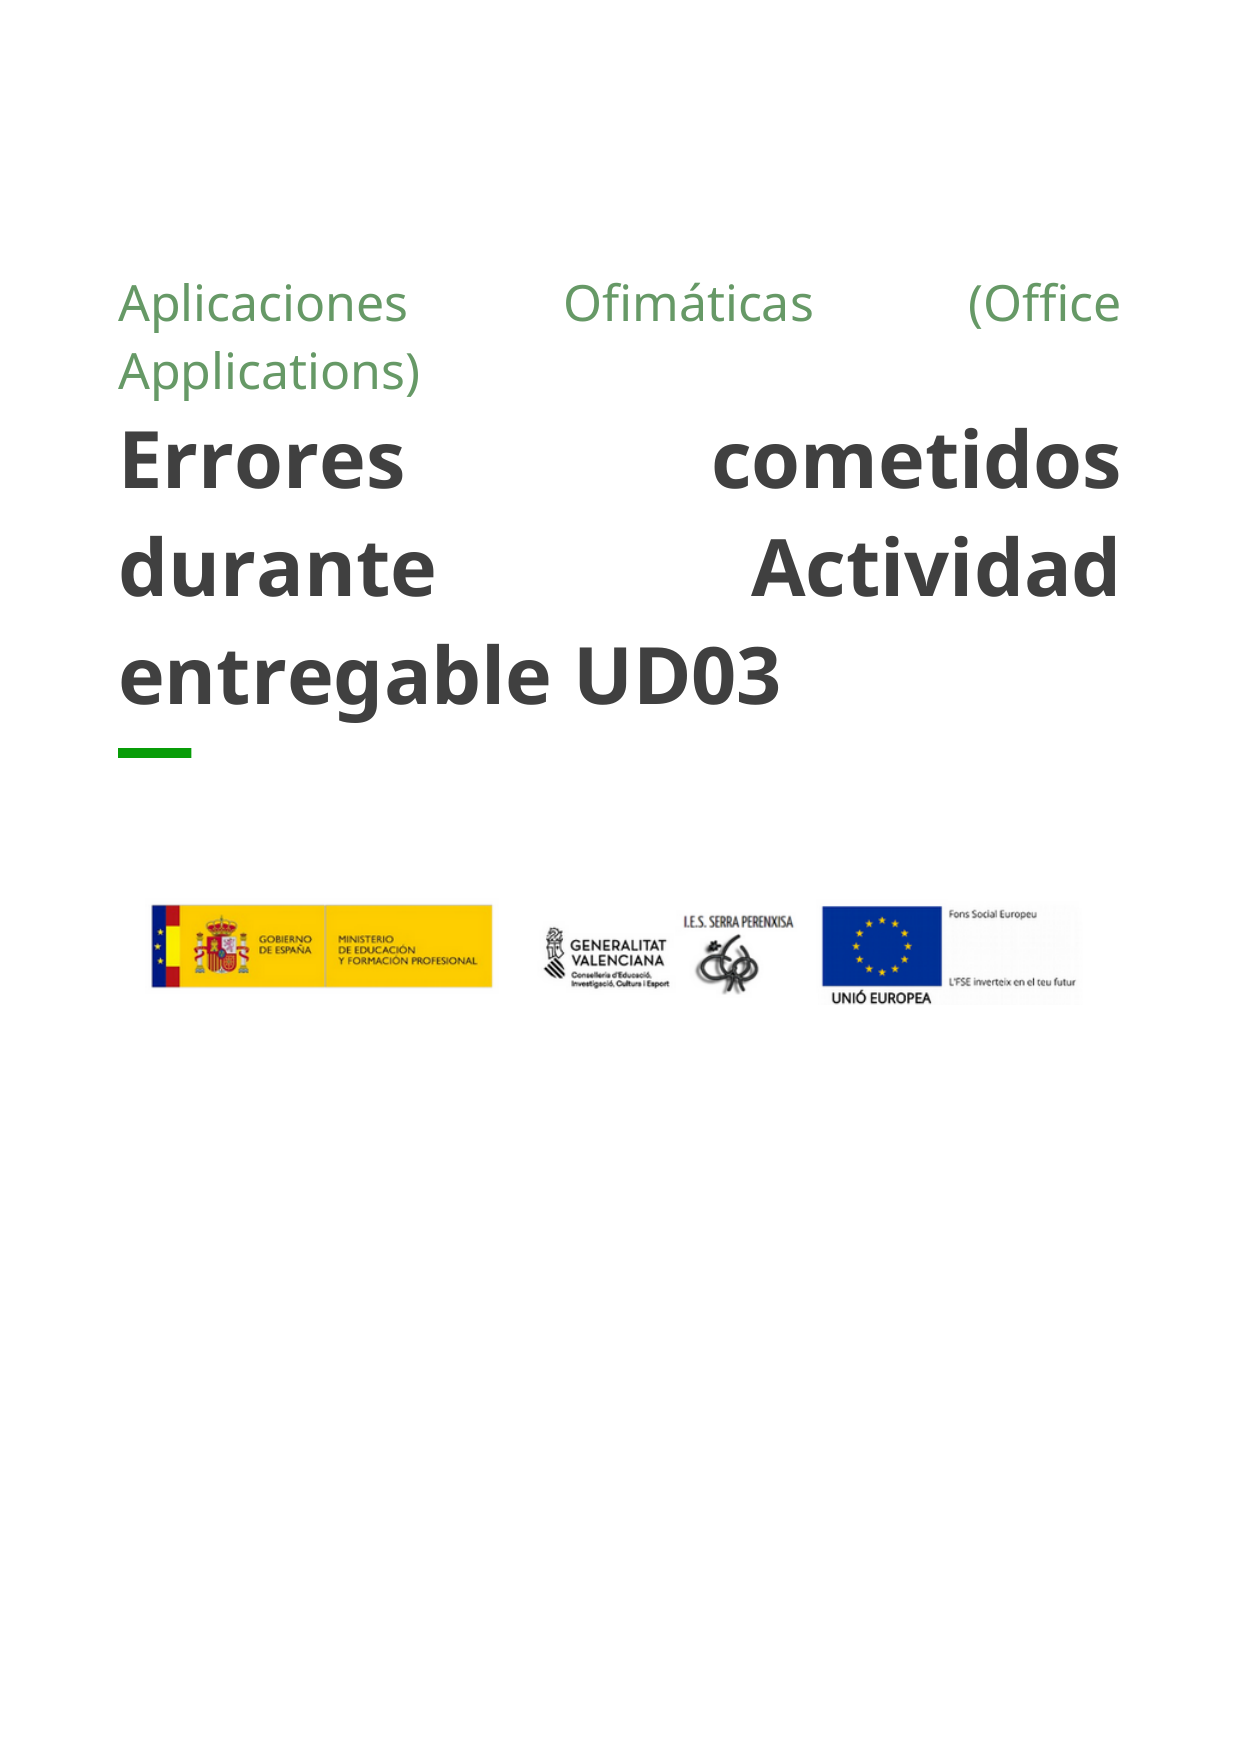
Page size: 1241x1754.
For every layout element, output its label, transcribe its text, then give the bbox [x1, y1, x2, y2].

picture [118, 748, 192, 758]
picture [118, 885, 1123, 1005]
title Aplicaciones Ofimáticas (Office Applications) Errores cometidos durante Actividad entregable UD03 [118, 268, 1122, 728]
